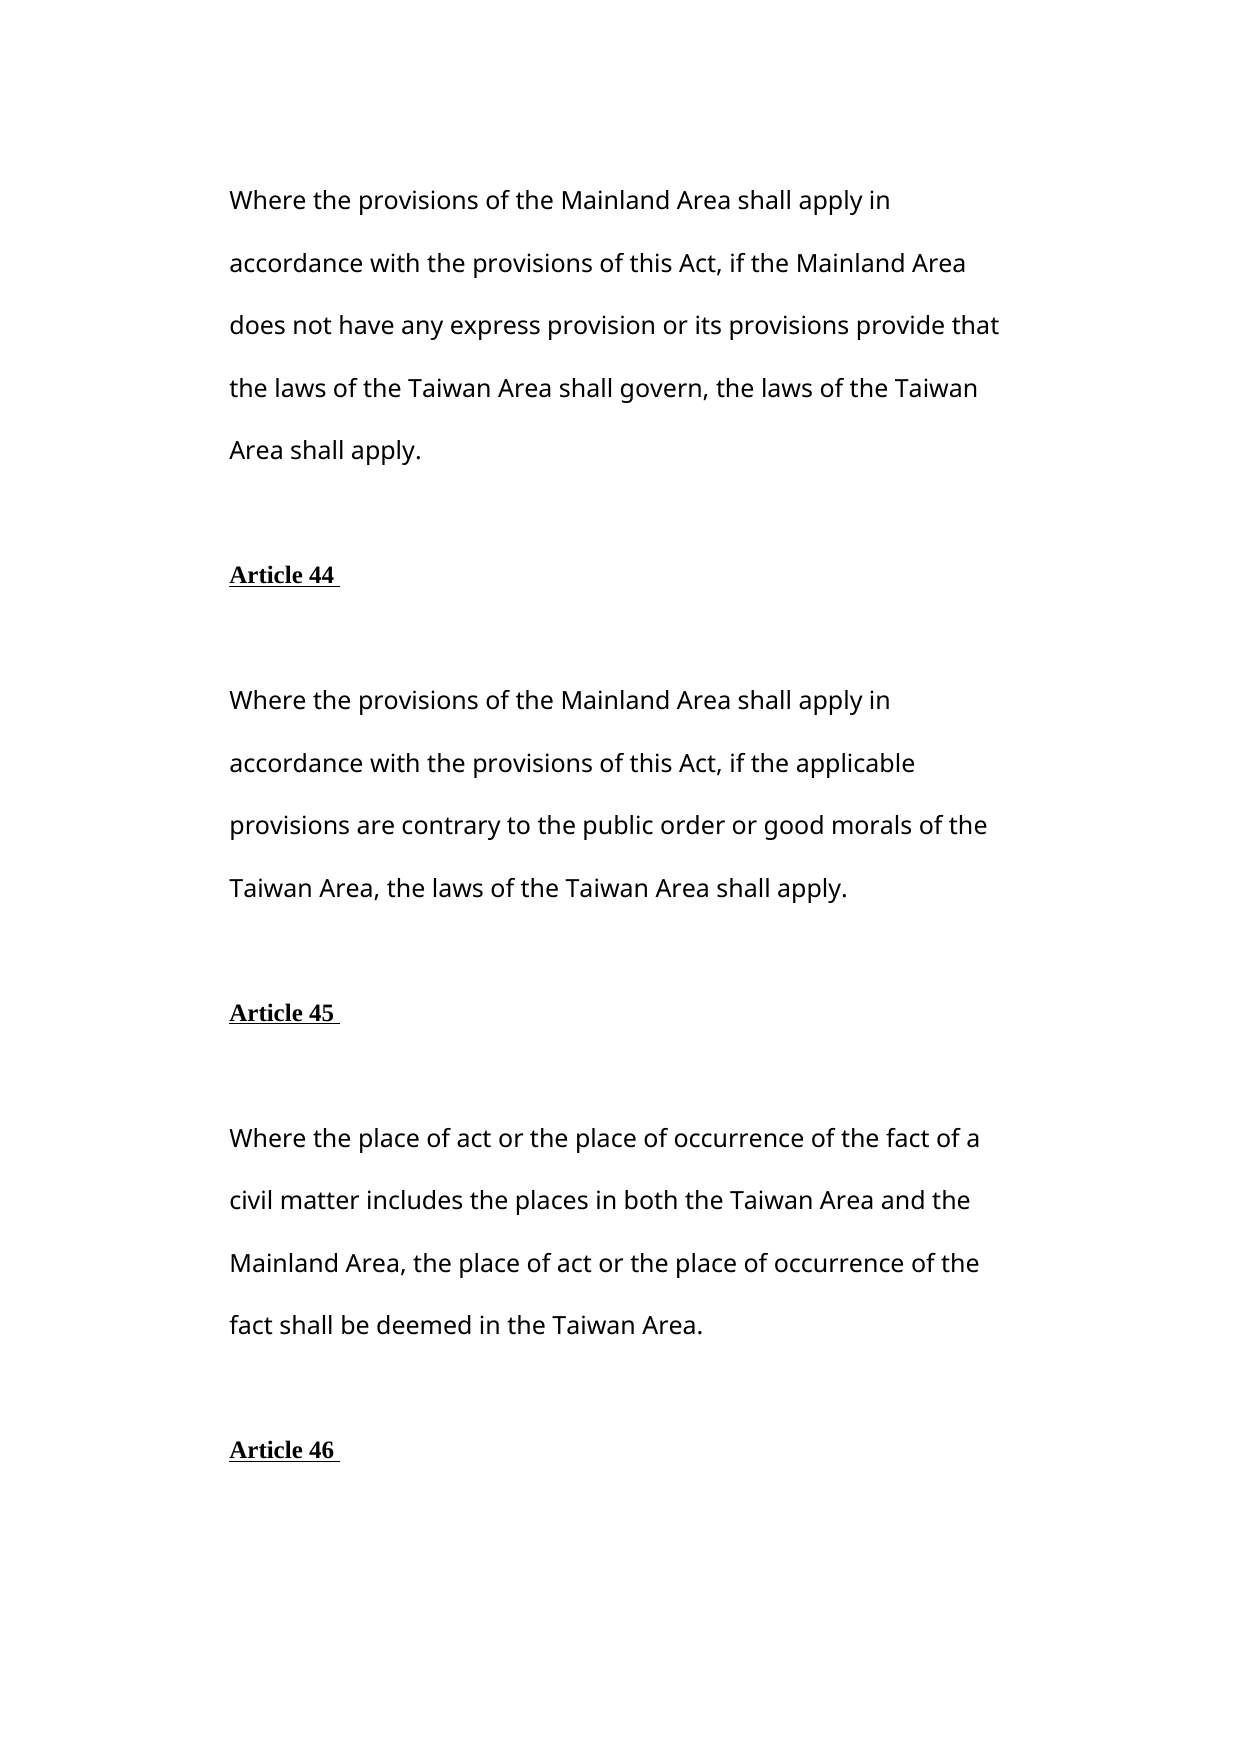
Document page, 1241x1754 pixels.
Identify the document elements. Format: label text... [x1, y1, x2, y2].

text Where the place of act or the place of occurrence of the fact of a civil matter includes the places in both the Taiwan Area and the Mainland Area, the place of act or the place of occurrence of the fact shall be deemed in the Taiwan Area. [229, 1096, 1011, 1346]
text Where the provisions of the Mainland Area shall apply in accordance with the provisions of this Act, if the applicable provisions are contrary to the public order or good morals of the Taiwan Area, the laws of the Taiwan Area shall apply. [229, 658, 1011, 908]
text Article 46 [229, 1408, 1053, 1471]
text Article 45 [229, 971, 1053, 1033]
text Article 44 [229, 533, 1053, 596]
text Where the provisions of the Mainland Area shall apply in accordance with the provisions of this Act, if the Mainland Area does not have any express provision or its provisions provide that the laws of the Taiwan Area shall govern, the laws of the Taiwan Area shall apply. [229, 158, 1011, 471]
